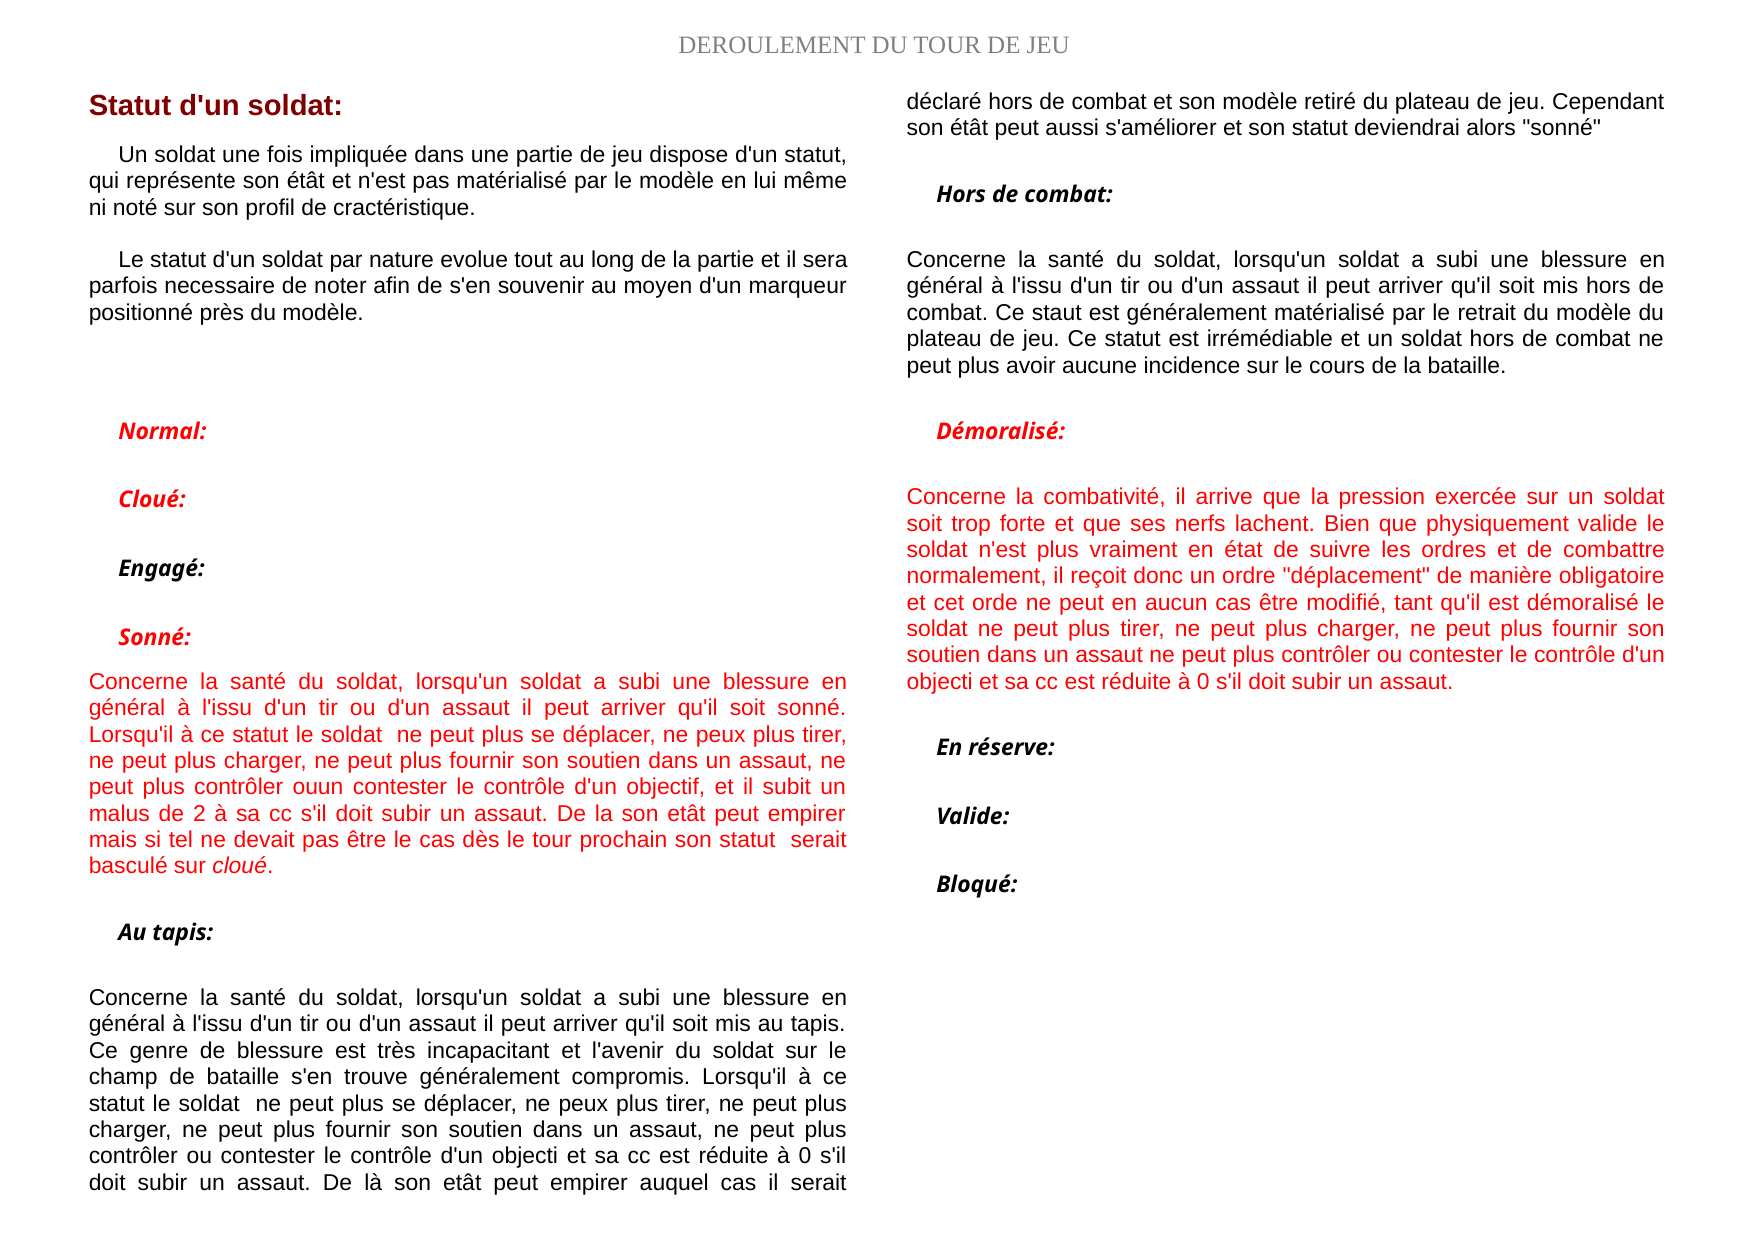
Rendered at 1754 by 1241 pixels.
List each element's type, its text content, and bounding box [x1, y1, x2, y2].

subtitle Engagé: [118, 552, 818, 583]
subtitle Statut d'un soldat: [88, 88, 877, 122]
text Le statut d'un soldat par nature evolue tout au long de la partie et il sera parfois necessaire de noter afin de s'en souvenir au moyen d'un marqueur positionné près du modèle. [88, 232, 847, 325]
subtitle Valide: [936, 800, 1636, 831]
text Concerne la santé du soldat, lorsqu'un soldat a subi une blessure en général à l'issu d'un tir ou d'un assaut il peut arriver qu'il soit sonné. Lorsqu'il à ce statut le soldat ne peut plus se déplacer, ne peux plus tirer, ne peut plus charger, ne peut plus fournir son soutien dans un assaut, ne peut plus contrôler ouun contester le contrôle d'un objectif, et il subit un malus de 2 à sa cc s'il doit subir un assaut. De la son etât peut empirer mais si tel ne devait pas être le cas dès le tour prochain son statut serait basculé sur cloué. [88, 665, 847, 879]
text Concerne la santé du soldat, lorsqu'un soldat a subi une blessure en général à l'issu d'un tir ou d'un assaut il peut arriver qu'il soit mis hors de combat. Ce staut est généralement matérialisé par le retrait du modèle du plateau de jeu. Ce statut est irrémédiable et un soldat hors de combat ne peut plus avoir aucune incidence sur le cours de la bataille. [906, 221, 1665, 378]
subtitle Cloué: [118, 483, 818, 515]
subtitle Bloqué: [936, 868, 1636, 900]
subtitle Démoralisé: [936, 415, 1636, 446]
subtitle Hors de combat: [936, 177, 1636, 209]
subtitle Normal: [118, 415, 818, 446]
subtitle En réserve: [936, 731, 1636, 762]
subtitle Sonné: [118, 621, 818, 652]
text Concerne la santé du soldat, lorsqu'un soldat a subi une blessure en général à l'issu d'un tir ou d'un assaut il peut arriver qu'il soit mis au tapis. Ce genre de blessure est très incapacitant et l'avenir du soldat sur le champ de bataille s'en trouve généralement compromis. Lorsqu'il à ce statut le soldat ne peut plus se déplacer, ne peux plus tirer, ne peut plus charger, ne peut plus fournir son soutien dans un assaut, ne peut plus contrôler ou contester le contrôle d'un objecti et sa cc est réduite à 0 s'il doit subir un assaut. De là son etât peut empirer auquel cas il serait [88, 959, 847, 1195]
subtitle Au tapis: [118, 915, 818, 947]
text déclaré hors de combat et son modèle retiré du plateau de jeu. Cependant son étât peut aussi s'améliorer et son statut deviendrai alors "sonné" [906, 88, 1665, 141]
text Concerne la combativité, il arrive que la pression exercée sur un soldat soit trop forte et que ses nerfs lachent. Bien que physiquement valide le soldat n'est plus vraiment en état de suivre les ordres et de combattre normalement, il reçoit donc un ordre "déplacement" de manière obligatoire et cet orde ne peut en aucun cas être modifié, tant qu'il est démoralisé le soldat ne peut plus tirer, ne peut plus charger, ne peut plus fournir son soutien dans un assaut ne peut plus contrôler ou contester le contrôle d'un objecti et sa cc est réduite à 0 s'il doit subir un assaut. [906, 458, 1665, 694]
text Un soldat une fois impliquée dans une partie de jeu dispose d'un statut, qui représente son étât et n'est pas matérialisé par le modèle en lui même ni noté sur son profil de cractéristique. [88, 134, 847, 220]
